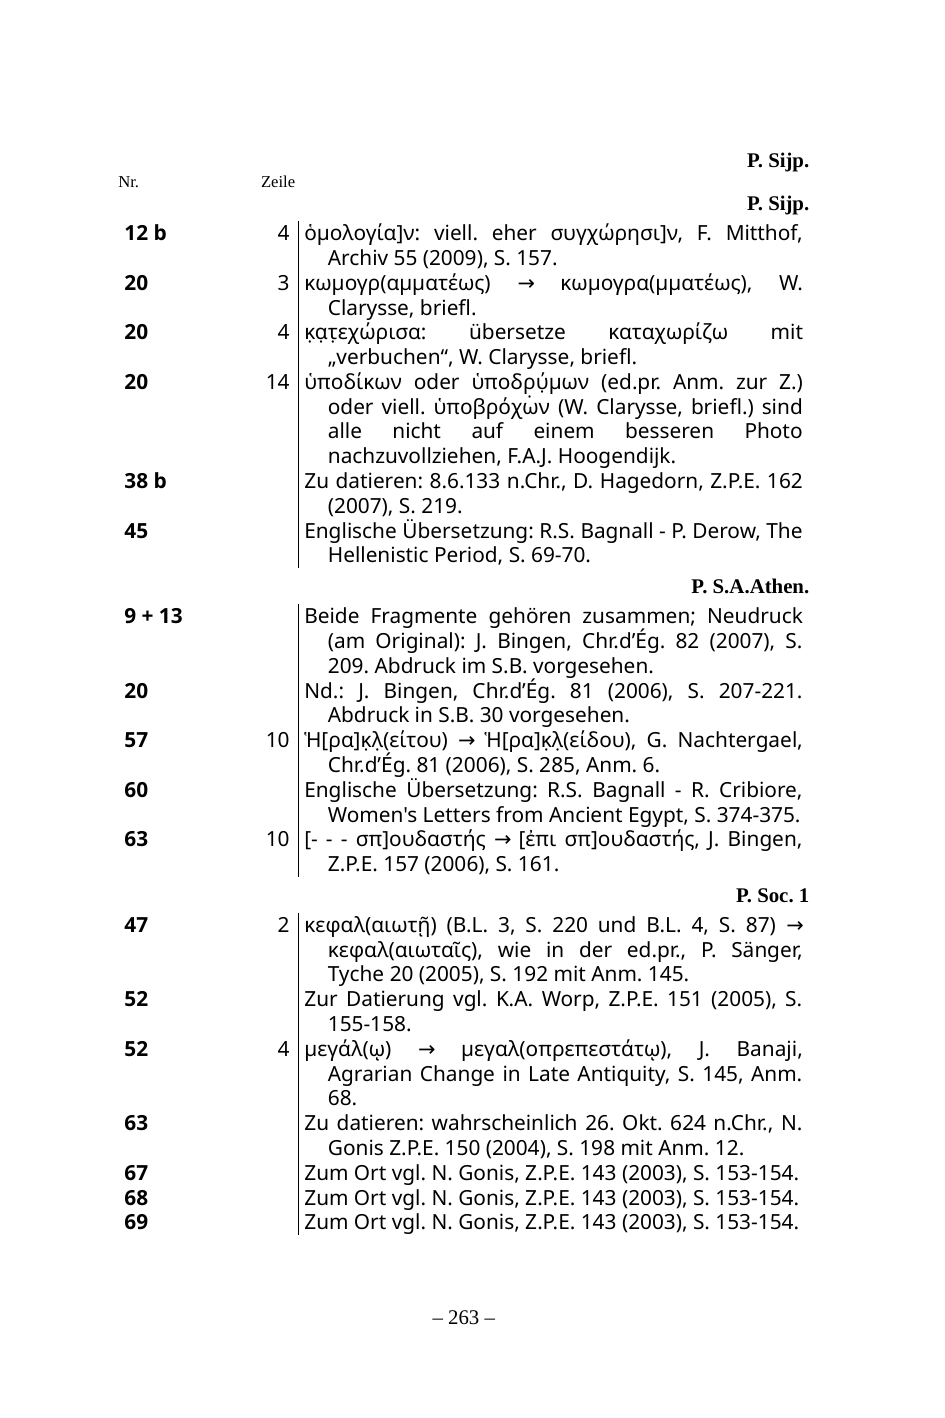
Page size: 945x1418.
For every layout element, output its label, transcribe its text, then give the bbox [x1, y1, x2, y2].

subtitle P. S.A.Athen. [118, 574, 809, 598]
table_cell 14 [207, 370, 298, 469]
table_cell [207, 1111, 298, 1160]
table_cell Zum Ort vgl. N. Gonis, Z.P.E. 143 (2003), S. 153-154. [299, 1185, 809, 1210]
table_header 4 [207, 221, 298, 270]
table_cell 52 [118, 987, 207, 1036]
table_cell κωμογρ(αμματέως) → κωμογρα(μματέως), W. Clarysse, briefl. [299, 270, 809, 320]
table_cell [207, 1210, 298, 1235]
table_cell 4 [207, 1036, 298, 1111]
table_cell 63 [118, 827, 207, 877]
table_cell Englische Übersetzung: R.S. Bagnall - R. Cribiore, Women's Letters from Ancient Egypt, S. 374-375. [299, 778, 809, 827]
table_header Beide Fragmente gehören zusammen; Neudruck (am Original): J. Bingen, Chr.d’Ég. 82 (2007), S. 209. Abdruck im S.B. vorgesehen. [299, 604, 809, 678]
table_cell 52 [118, 1036, 207, 1111]
table_header [207, 604, 298, 678]
table_cell Zum Ort vgl. N. Gonis, Z.P.E. 143 (2003), S. 153-154. [299, 1160, 809, 1185]
table_cell Ἡ[ρα]κ̣λ̣(είτου) → Ἡ[ρα]κ̣λ̣(είδου), G. Nachtergael, Chr.d’Ég. 81 (2006), S. 285, Anm. 6. [299, 728, 809, 777]
table_cell [207, 518, 298, 568]
table_cell 20 [118, 320, 207, 369]
subtitle P. Soc. 1 [118, 882, 809, 907]
table_cell 63 [118, 1111, 207, 1160]
table_cell μεγάλ(ῳ) → μεγαλ(οπρεπεστάτῳ), J. Banaji, Agrarian Change in Late Antiquity, S. 145, Anm. 68. [299, 1036, 809, 1111]
table_cell [- - - σπ]ουδαστής → [ἐπι σπ]ουδαστής, J. Bingen, Z.P.E. 157 (2006), S. 161. [299, 827, 809, 877]
table_cell κ̣α̣τ̣εχώρισα: übersetze καταχωρίζω mit „verbuchen“, W. Clarysse, briefl. [299, 320, 809, 369]
table_cell [207, 1160, 298, 1185]
table_cell Zu datieren: 8.6.133 n.Chr., D. Hagedorn, Z.P.E. 162 (2007), S. 219. [299, 469, 809, 518]
table_cell [207, 1185, 298, 1210]
table_cell 20 [118, 270, 207, 320]
table_cell 57 [118, 728, 207, 777]
table_cell [207, 678, 298, 728]
table_header 2 [207, 913, 298, 987]
subtitle P. Sijp. [118, 191, 809, 215]
table_cell 68 [118, 1185, 207, 1210]
table_header ὁμολογία]ν: viell. eher συγχώρησι]ν, F. Mitthof, Archiv 55 (2009), S. 157. [299, 221, 809, 270]
table_cell Zum Ort vgl. N. Gonis, Z.P.E. 143 (2003), S. 153-154. [299, 1210, 809, 1235]
table_header 12 b [118, 221, 207, 270]
table_header 47 [118, 913, 207, 987]
table_cell 20 [118, 678, 207, 728]
table_cell 10 [207, 827, 298, 877]
table_cell Englische Übersetzung: R.S. Bagnall - P. Derow, The Hellenistic Period, S. 69-70. [299, 518, 809, 568]
table_cell 3 [207, 270, 298, 320]
table_cell Zu datieren: wahrscheinlich 26. Okt. 624 n.Chr., N. Gonis Z.P.E. 150 (2004), S. 198 mit Anm. 12. [299, 1111, 809, 1160]
table_cell [207, 469, 298, 518]
table_cell 60 [118, 778, 207, 827]
table_cell 20 [118, 370, 207, 469]
table_cell 10 [207, 728, 298, 777]
table_cell 69 [118, 1210, 207, 1235]
table_header κεφαλ(αιωτῇ) (B.L. 3, S. 220 und B.L. 4, S. 87) → κεφαλ(αιωταῖς), wie in der ed.pr., P. Sänger, Tyche 20 (2005), S. 192 mit Anm. 145. [299, 913, 809, 987]
table_cell 4 [207, 320, 298, 369]
table_cell ὑποδίκων oder ὑποδρ̣ύ̣μων (ed.pr. Anm. zur Z.) oder viell. ὑποβρόχων (W. Clarysse, briefl.) sind alle nicht auf einem besseren Photo nachzuvollziehen, F.A.J. Hoogendijk. [299, 370, 809, 469]
table_cell [207, 987, 298, 1036]
table_cell Zur Datierung vgl. K.A. Worp, Z.P.E. 151 (2005), S. 155-158. [299, 987, 809, 1036]
table_cell 67 [118, 1160, 207, 1185]
table_cell 45 [118, 518, 207, 568]
table_header 9 + 13 [118, 604, 207, 678]
table_cell 38 b [118, 469, 207, 518]
table_cell Nd.: J. Bingen, Chr.d’Ég. 81 (2006), S. 207-221. Abdruck in S.B. 30 vorgesehen. [299, 678, 809, 728]
table_cell [207, 778, 298, 827]
